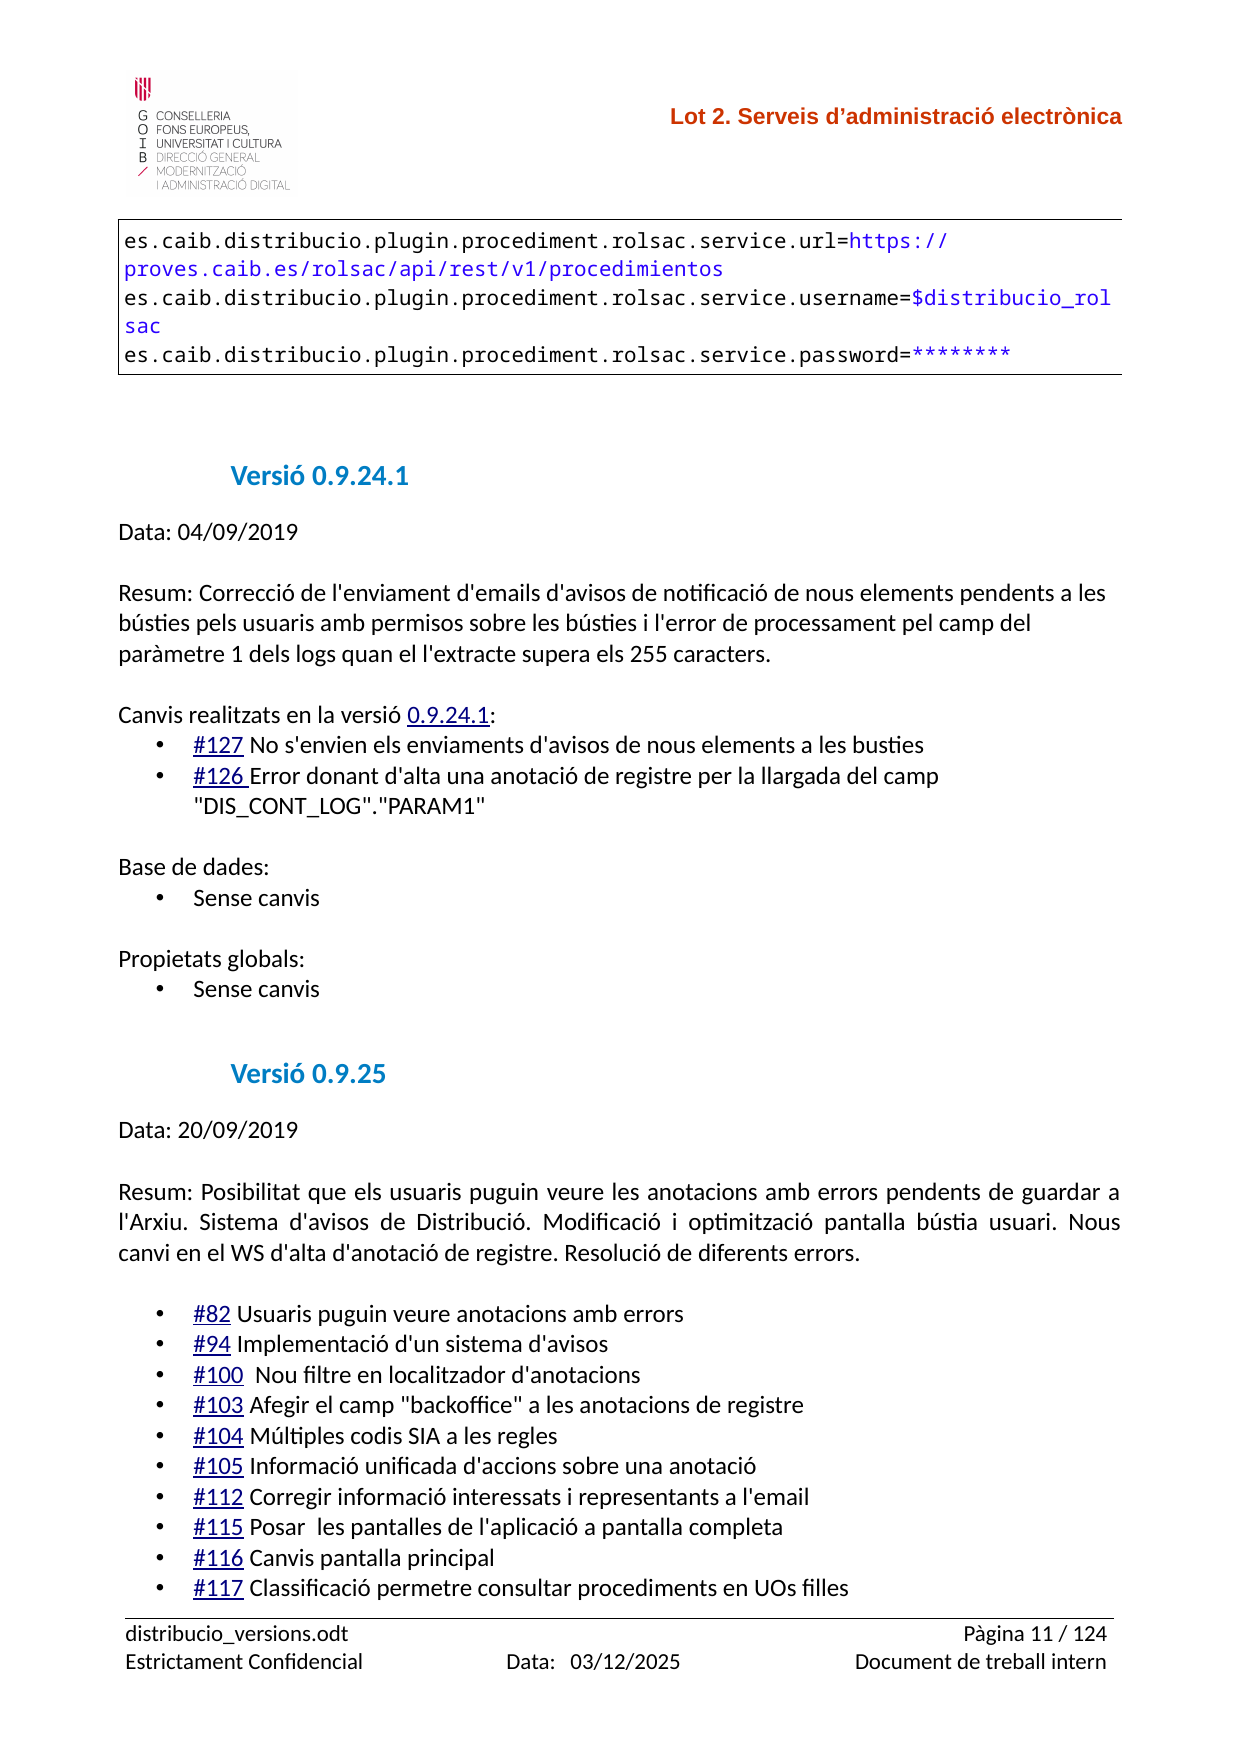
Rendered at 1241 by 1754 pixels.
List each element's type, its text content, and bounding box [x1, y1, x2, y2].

text Base de dades: [118, 852, 1122, 882]
subtitle Versió 0.9.24.1 [153, 457, 1122, 492]
list #112 Corregir informació interessats i representants a l'email [156, 1481, 1122, 1511]
text Propietats globals: [118, 943, 1122, 974]
list #100 Nou filtre en localitzador d'anotacions [156, 1359, 1122, 1389]
list #115 Posar les pantalles de l'aplicació a pantalla completa [156, 1511, 1122, 1542]
list #126 Error donant d'alta una anotació de registre per la llargada del camp "DIS_CONT_LOG"."PARAM1" [156, 760, 1122, 821]
list #117 Classificació permetre consultar procediments en UOs filles [156, 1572, 1122, 1603]
text Data: 20/09/2019 [118, 1114, 1122, 1145]
list Sense canvis [156, 882, 1122, 913]
subtitle Versió 0.9.25 [153, 1055, 1122, 1091]
list #127 No s'envien els enviaments d'avisos de nous elements a les busties [156, 729, 1122, 760]
text Resum: Correcció de l'enviament d'emails d'avisos de notificació de nous elements pendents a les bústies pels usuaris amb permisos sobre les bústies i l'error de processament pel camp del paràmetre 1 dels logs quan el l'extracte supera els 255 caracters. [118, 577, 1122, 668]
list #105 Informació unificada d'accions sobre una anotació [156, 1450, 1122, 1481]
text Resum: Posibilitat que els usuaris puguin veure les anotacions amb errors pendents de guardar a l'Arxiu. Sistema d'avisos de Distribució. Modificació i optimització pantalla bústia usuari. Nous canvi en el WS d'alta d'anotació de registre. Resolució de diferents errors. [118, 1176, 1122, 1267]
list #104 Múltiples codis SIA a les regles [156, 1420, 1122, 1450]
text Data: 04/09/2019 [118, 516, 1122, 546]
list #82 Usuaris puguin veure anotacions amb errors [156, 1298, 1122, 1328]
picture [126, 70, 299, 197]
list Sense canvis [156, 974, 1122, 1004]
text Canvis realitzats en la versió 0.9.24.1: [118, 699, 1122, 729]
list #116 Canvis pantalla principal [156, 1542, 1122, 1572]
table_header es.caib.distribucio.plugin.procediment.rolsac.service.url=https://proves.caib.es/rolsac/api/rest/v1/procedimientos es.caib.distribucio.plugin.procediment.rolsac.service.username=$distribucio_rolsac es.caib.distribucio.plugin.procediment.rolsac.service.password=******** [119, 220, 1122, 374]
list #94 Implementació d'un sistema d'avisos [156, 1328, 1122, 1359]
list #103 Afegir el camp "backoffice" a les anotacions de registre [156, 1389, 1122, 1420]
